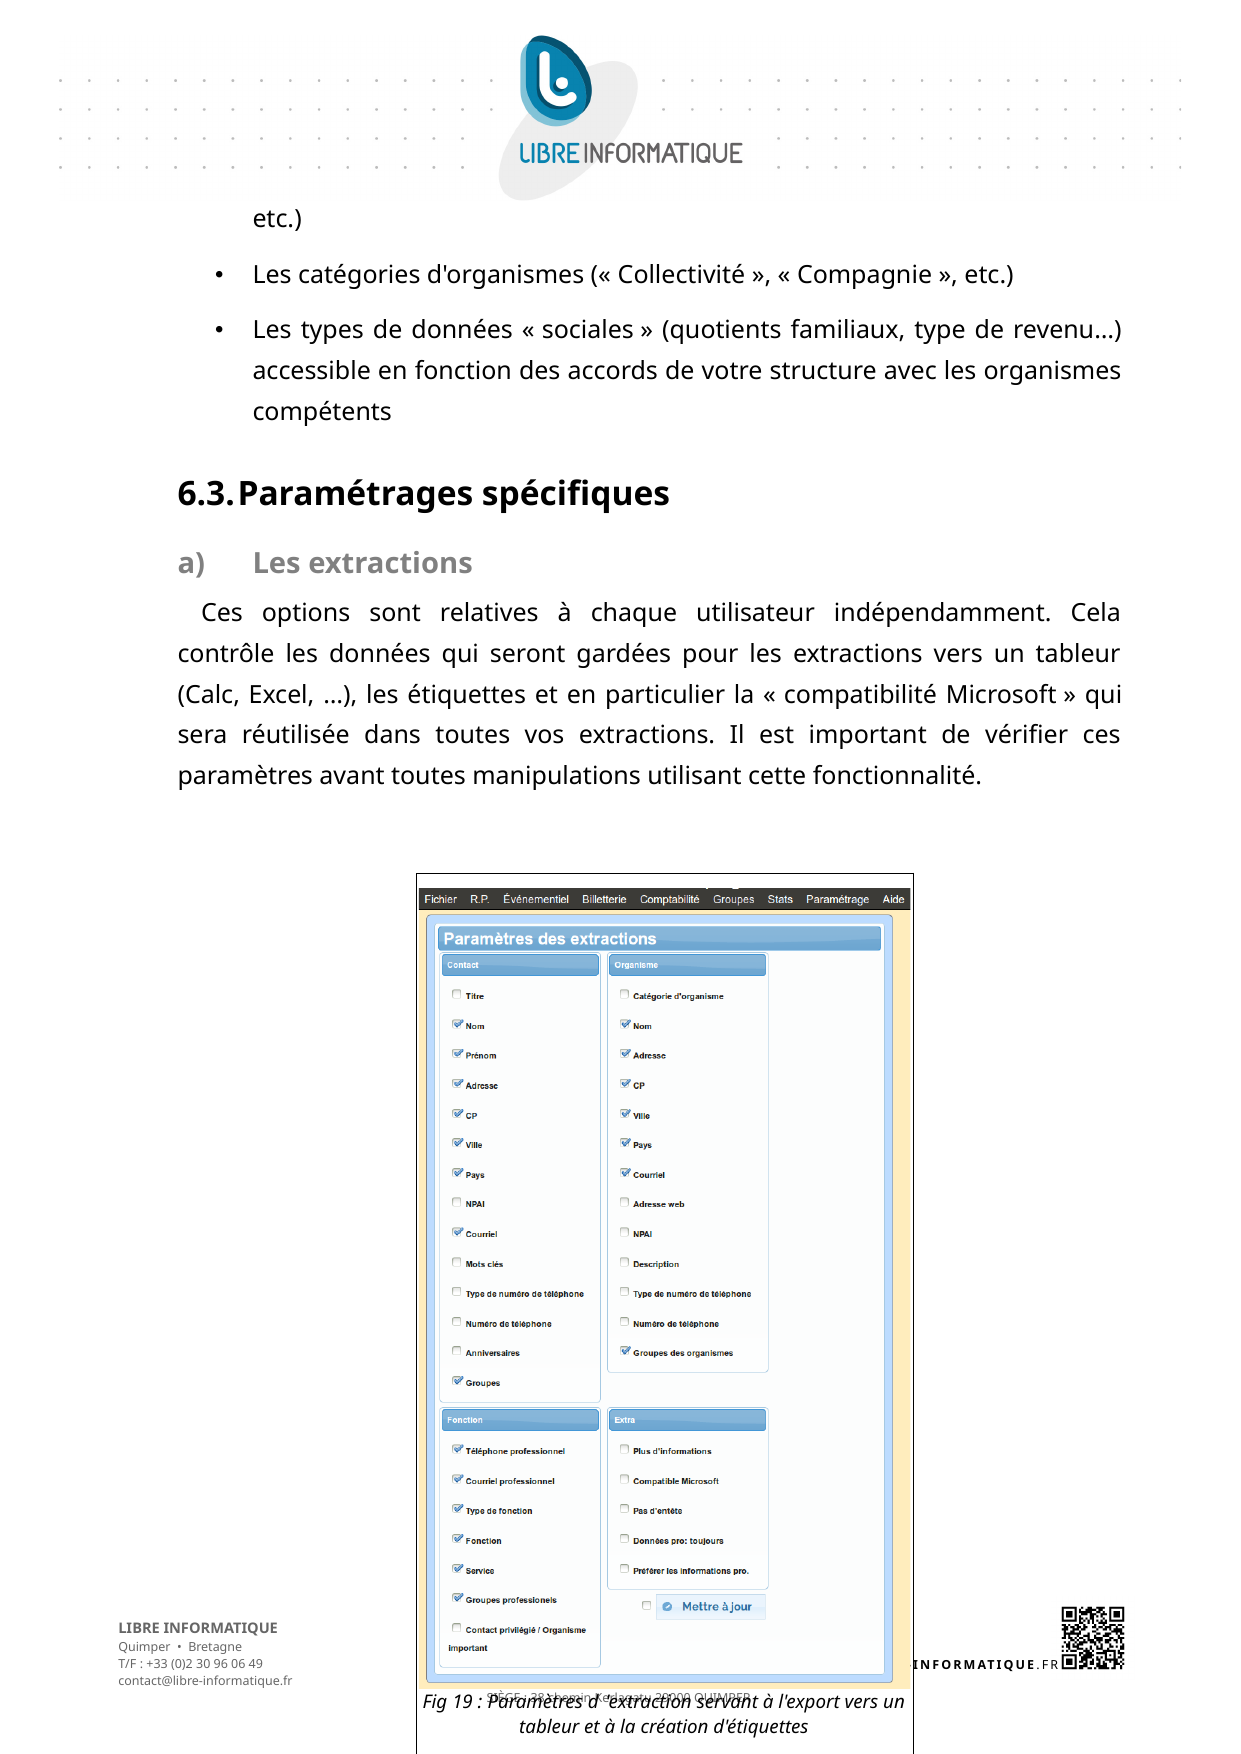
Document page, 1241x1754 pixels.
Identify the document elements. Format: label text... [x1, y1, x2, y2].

list Les catégories d'organismes (« Collectivité », « Compagnie », etc.) [215, 256, 1122, 290]
text Ces options sont relatives à chaque utilisateur indépendamment. Cela contrôle les données qui seront gardées pour les extractions vers un tableur (Calc, Excel, …), les étiquettes et en particulier la « compatibilité Microsoft » qui sera réutilisée dans toutes vos extractions. Il est important de vérifier ces paramètres avant toutes manipulations utilisant cette fonctionnalité. [177, 594, 1122, 792]
picture [1051, 1596, 1135, 1680]
text Fig 19 : Paramètres d 'extraction servant à l'export vers un tableur et à la création d'étiquettes [419, 1689, 911, 1739]
picture [540, 52, 576, 106]
list etc.) [215, 201, 1122, 235]
picture [59, 35, 1182, 201]
picture [557, 78, 567, 88]
subtitle Paramétrages spécifiques [177, 469, 1122, 515]
picture [418, 888, 911, 1689]
list Les types de données « sociales » (quotients familiaux, type de revenu…) accessible en fonction des accords de votre structure avec les organismes compétents [215, 312, 1122, 427]
subtitle Les extractions [177, 542, 1122, 582]
